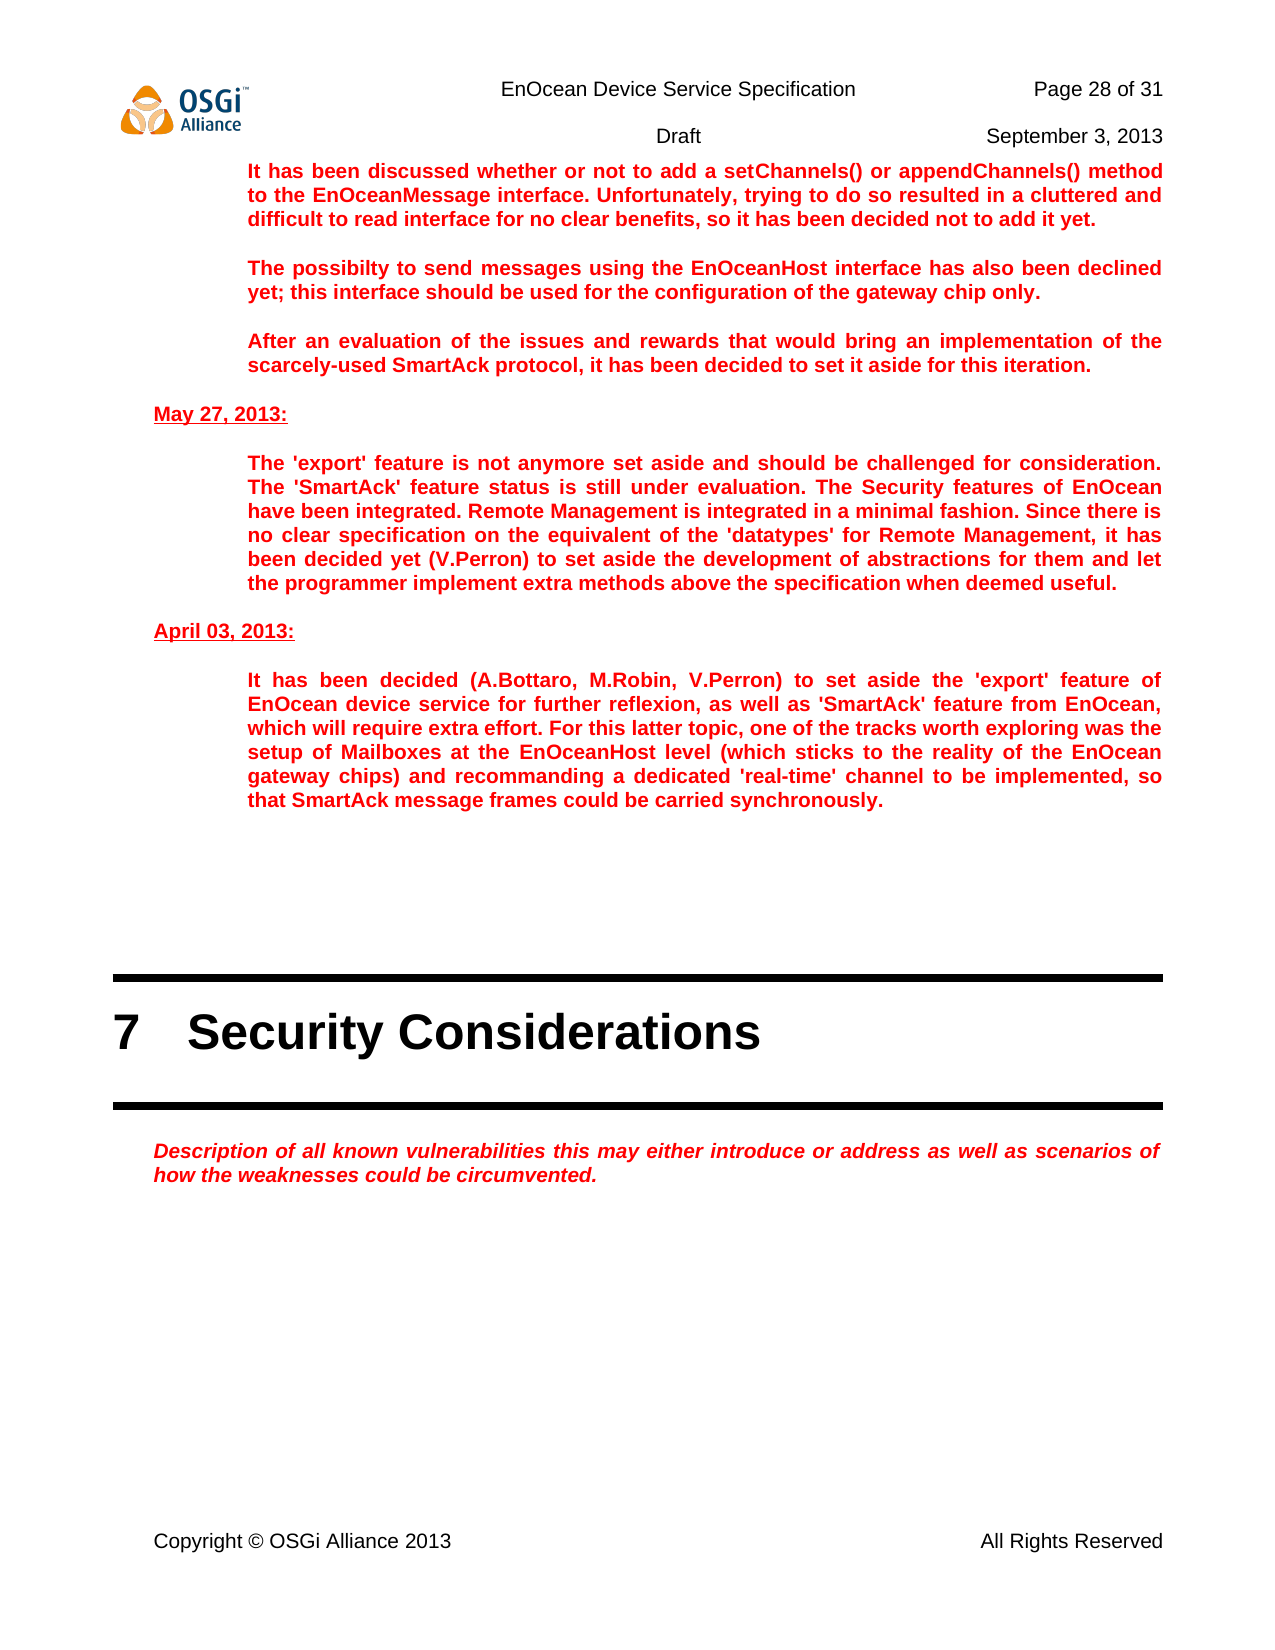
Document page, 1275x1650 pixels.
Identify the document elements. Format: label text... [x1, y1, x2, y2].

picture [113, 78, 257, 142]
subtitle Security Considerations [112, 975, 1163, 1110]
text After an evaluation of the issues and rewards that would bring an implementation of the scarcely-used SmartAck protocol, it has been decided to set it aside for this iteration. [247, 329, 1163, 377]
text April 03, 2013: [153, 619, 1163, 643]
text May 27, 2013: [153, 402, 1163, 426]
text Description of all known vulnerabilities this may either introduce or address as well as scenarios of how the weaknesses could be circumvented. [153, 1139, 1163, 1187]
text The possibilty to send messages using the EnOceanHost interface has also been declined yet; this interface should be used for the configuration of the gateway chip only. [247, 256, 1163, 304]
text It has been decided (A.Bottaro, M.Robin, V.Perron) to set aside the 'export' feature of EnOcean device service for further reflexion, as well as 'SmartAck' feature from EnOcean, which will require extra effort. For this latter topic, one of the tracks worth exploring was the setup of Mailboxes at the EnOceanHost level (which sticks to the reality of the EnOcean gateway chips) and recommanding a dedicated 'real-time' channel to be implemented, so that SmartAck message frames could be carried synchronously. [247, 668, 1163, 812]
text The 'export' feature is not anymore set aside and should be challenged for consideration. The 'SmartAck' feature status is still under evaluation. The Security features of EnOcean have been integrated. Remote Management is integrated in a minimal fashion. Since there is no clear specification on the equivalent of the 'datatypes' for Remote Management, it has been decided yet (V.Perron) to set aside the development of abstractions for them and let the programmer implement extra methods above the specification when deemed useful. [247, 451, 1163, 594]
text It has been discussed whether or not to add a setChannels() or appendChannels() method to the EnOceanMessage interface. Unfortunately, trying to do so resulted in a cluttered and difficult to read interface for no clear benefits, so it has been decided not to add it yet. [247, 159, 1163, 231]
